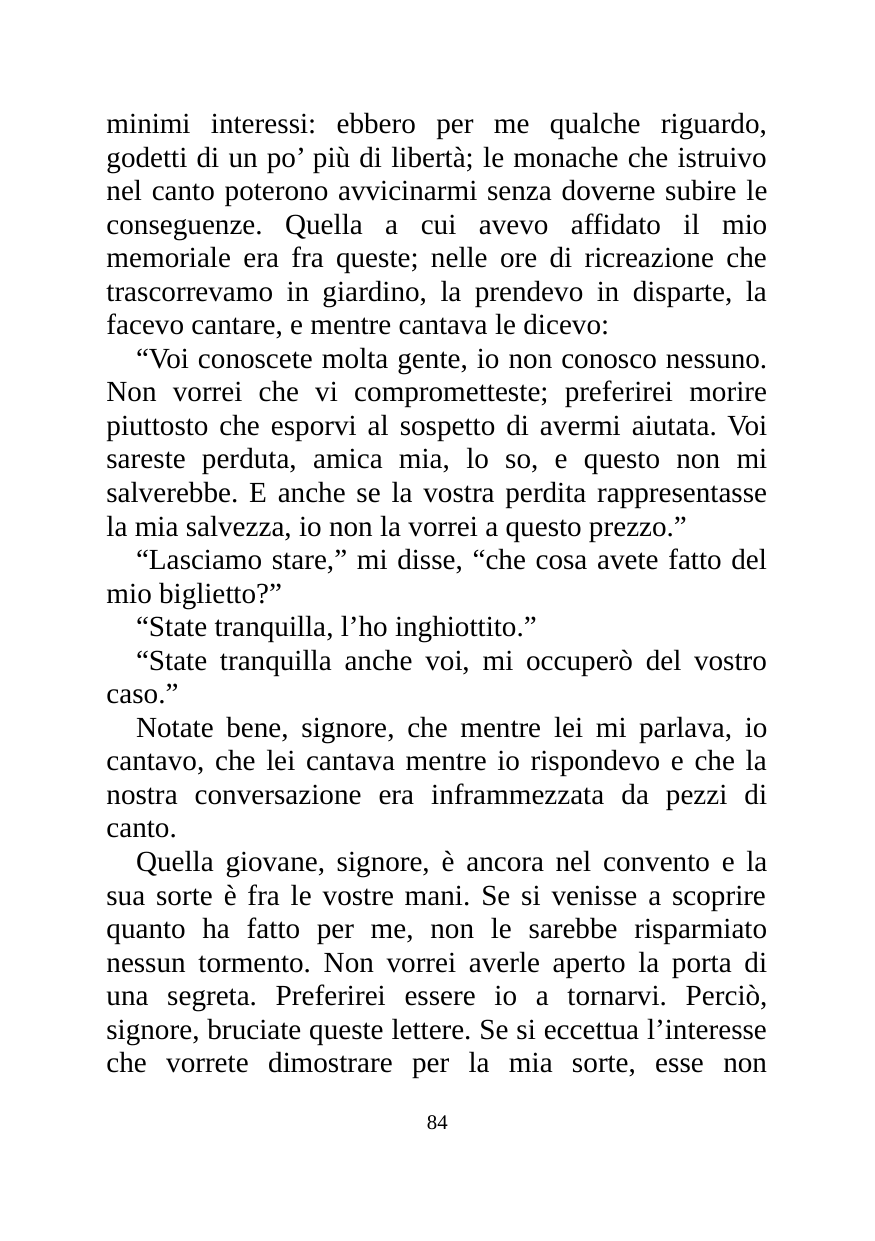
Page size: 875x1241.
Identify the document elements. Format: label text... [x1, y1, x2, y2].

text “Lasciamo stare,” mi disse, “che cosa avete fatto del mio biglietto?” [106, 542, 768, 609]
text minimi interessi: ebbero per me qualche riguardo, godetti di un po’ più di libertà; le monache che istruivo nel canto poterono avvicinarmi senza doverne subire le conseguenze. Quella a cui avevo affidato il mio memoriale era fra queste; nelle ore di ricreazione che trascorrevamo in giardino, la prendevo in disparte, la facevo cantare, e mentre cantava le dicevo: [106, 106, 768, 341]
text Quella giovane, signore, è ancora nel convento e la sua sorte è fra le vostre mani. Se si venisse a scoprire quanto ha fatto per me, non le sarebbe risparmiato nessun tormento. Non vorrei averle aperto la porta di una segreta. Preferirei essere io a tornarvi. Perciò, signore, bruciate queste lettere. Se si eccettua l’interesse che vorrete dimostrare per la mia sorte, esse non [106, 844, 768, 1079]
text “Voi conoscete molta gente, io non conosco nessuno. Non vorrei che vi comprometteste; preferirei morire piuttosto che esporvi al sospetto di avermi aiutata. Voi sareste perduta, amica mia, lo so, e questo non mi salverebbe. E anche se la vostra perdita rappresentasse la mia salvezza, io non la vorrei a questo prezzo.” [106, 341, 768, 542]
text “State tranquilla anche voi, mi occuperò del vostro caso.” [106, 643, 768, 710]
text “State tranquilla, l’ho inghiottito.” [106, 609, 768, 643]
text Notate bene, signore, che mentre lei mi parlava, io cantavo, che lei cantava mentre io rispondevo e che la nostra conversazione era inframmezzata da pezzi di canto. [106, 710, 768, 844]
